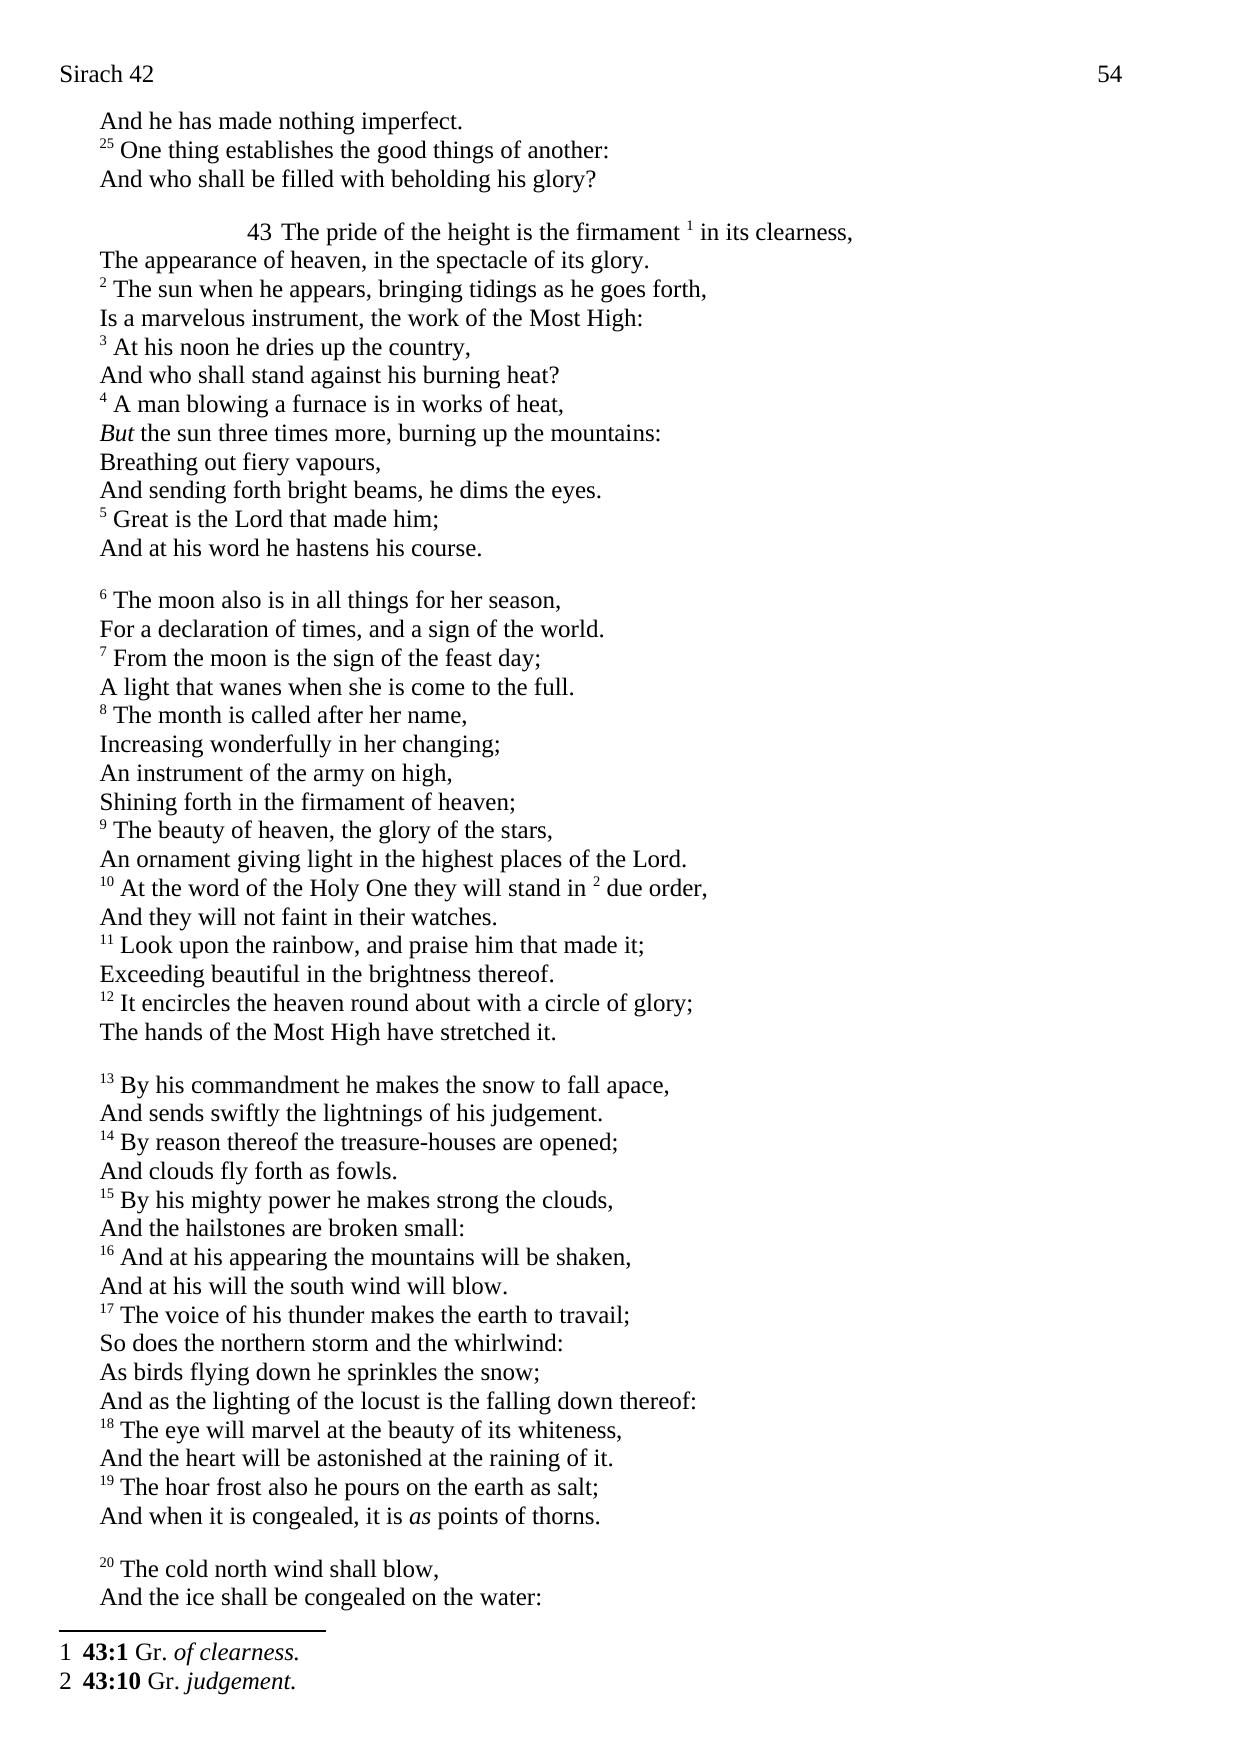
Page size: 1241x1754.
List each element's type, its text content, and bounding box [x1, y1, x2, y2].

text 25 One thing establishes the good things of another: [99, 135, 1122, 164]
text A light that wanes when she is come to the full. [99, 672, 1122, 701]
text 20 The cold north wind shall blow, [99, 1554, 1122, 1582]
text 4 A man blowing a furnace is in works of heat, [99, 389, 1122, 418]
text 16 And at his appearing the mountains will be shaken, [99, 1242, 1122, 1271]
text And who shall be filled with beholding his glory? [99, 164, 1122, 192]
text As birds flying down he sprinkles the snow; [99, 1357, 1122, 1386]
text 9 The beauty of heaven, the glory of the stars, [99, 816, 1122, 844]
text And when it is congealed, it is as points of thorns. [99, 1501, 1122, 1530]
text 5 Great is the Lord that made him; [99, 504, 1122, 533]
text 10 At the word of the Holy One they will stand in due order, [99, 873, 1122, 902]
text And the hailstones are broken small: [99, 1213, 1122, 1242]
text 7 From the moon is the sign of the feast day; [99, 643, 1122, 672]
text The hands of the Most High have stretched it. [99, 1017, 1122, 1046]
text 19 The hoar frost also he pours on the earth as salt; [99, 1472, 1122, 1501]
text And at his will the south wind will blow. [99, 1271, 1122, 1300]
text And sends swiftly the lightnings of his judgement. [99, 1098, 1122, 1127]
text Breathing out fiery vapours, [99, 447, 1122, 475]
text 8 The month is called after her name, [99, 701, 1122, 729]
text And the ice shall be congealed on the water: [99, 1582, 1122, 1611]
text And they will not faint in their watches. [99, 902, 1122, 931]
text 2 The sun when he appears, bringing tidings as he goes forth, [99, 274, 1122, 303]
text And at his word he hastens his course. [99, 533, 1122, 562]
text And as the lighting of the locust is the falling down thereof: [99, 1386, 1122, 1415]
text And he has made nothing imperfect. [99, 106, 1122, 135]
text An instrument of the army on high, [99, 758, 1122, 787]
text 15 By his mighty power he makes strong the clouds, [99, 1185, 1122, 1213]
text Increasing wonderfully in her changing; [99, 729, 1122, 758]
text 13 By his commandment he makes the snow to fall apace, [99, 1070, 1122, 1098]
text And who shall stand against his burning heat? [99, 360, 1122, 389]
text 43:1 Gr. of clearness. [59, 1637, 1122, 1666]
text Is a marvelous instrument, the work of the Most High: [99, 303, 1122, 332]
text 43:10 Gr. judgement. [59, 1666, 1122, 1695]
text And clouds fly forth as fowls. [99, 1156, 1122, 1185]
text 11 Look upon the rainbow, and praise him that made it; [99, 931, 1122, 959]
text So does the northern storm and the whirlwind: [99, 1328, 1122, 1357]
text 43The pride of the height is the firmament in its clearness, [247, 217, 1122, 245]
text Shining forth in the firmament of heaven; [99, 787, 1122, 816]
text 18 The eye will marvel at the beauty of its whiteness, [99, 1415, 1122, 1443]
text 6 The moon also is in all things for her season, [99, 586, 1122, 614]
text And the heart will be astonished at the raining of it. [99, 1443, 1122, 1472]
text Exceeding beautiful in the brightness thereof. [99, 959, 1122, 988]
text 3 At his noon he dries up the country, [99, 332, 1122, 360]
text 14 By reason thereof the treasure-houses are opened; [99, 1127, 1122, 1156]
text But the sun three times more, burning up the mountains: [99, 418, 1122, 447]
text An ornament giving light in the highest places of the Lord. [99, 844, 1122, 873]
text For a declaration of times, and a sign of the world. [99, 614, 1122, 643]
text 12 It encircles the heaven round about with a circle of glory; [99, 988, 1122, 1017]
text And sending forth bright beams, he dims the eyes. [99, 475, 1122, 504]
text The appearance of heaven, in the spectacle of its glory. [99, 245, 1122, 274]
text 17 The voice of his thunder makes the earth to travail; [99, 1300, 1122, 1328]
